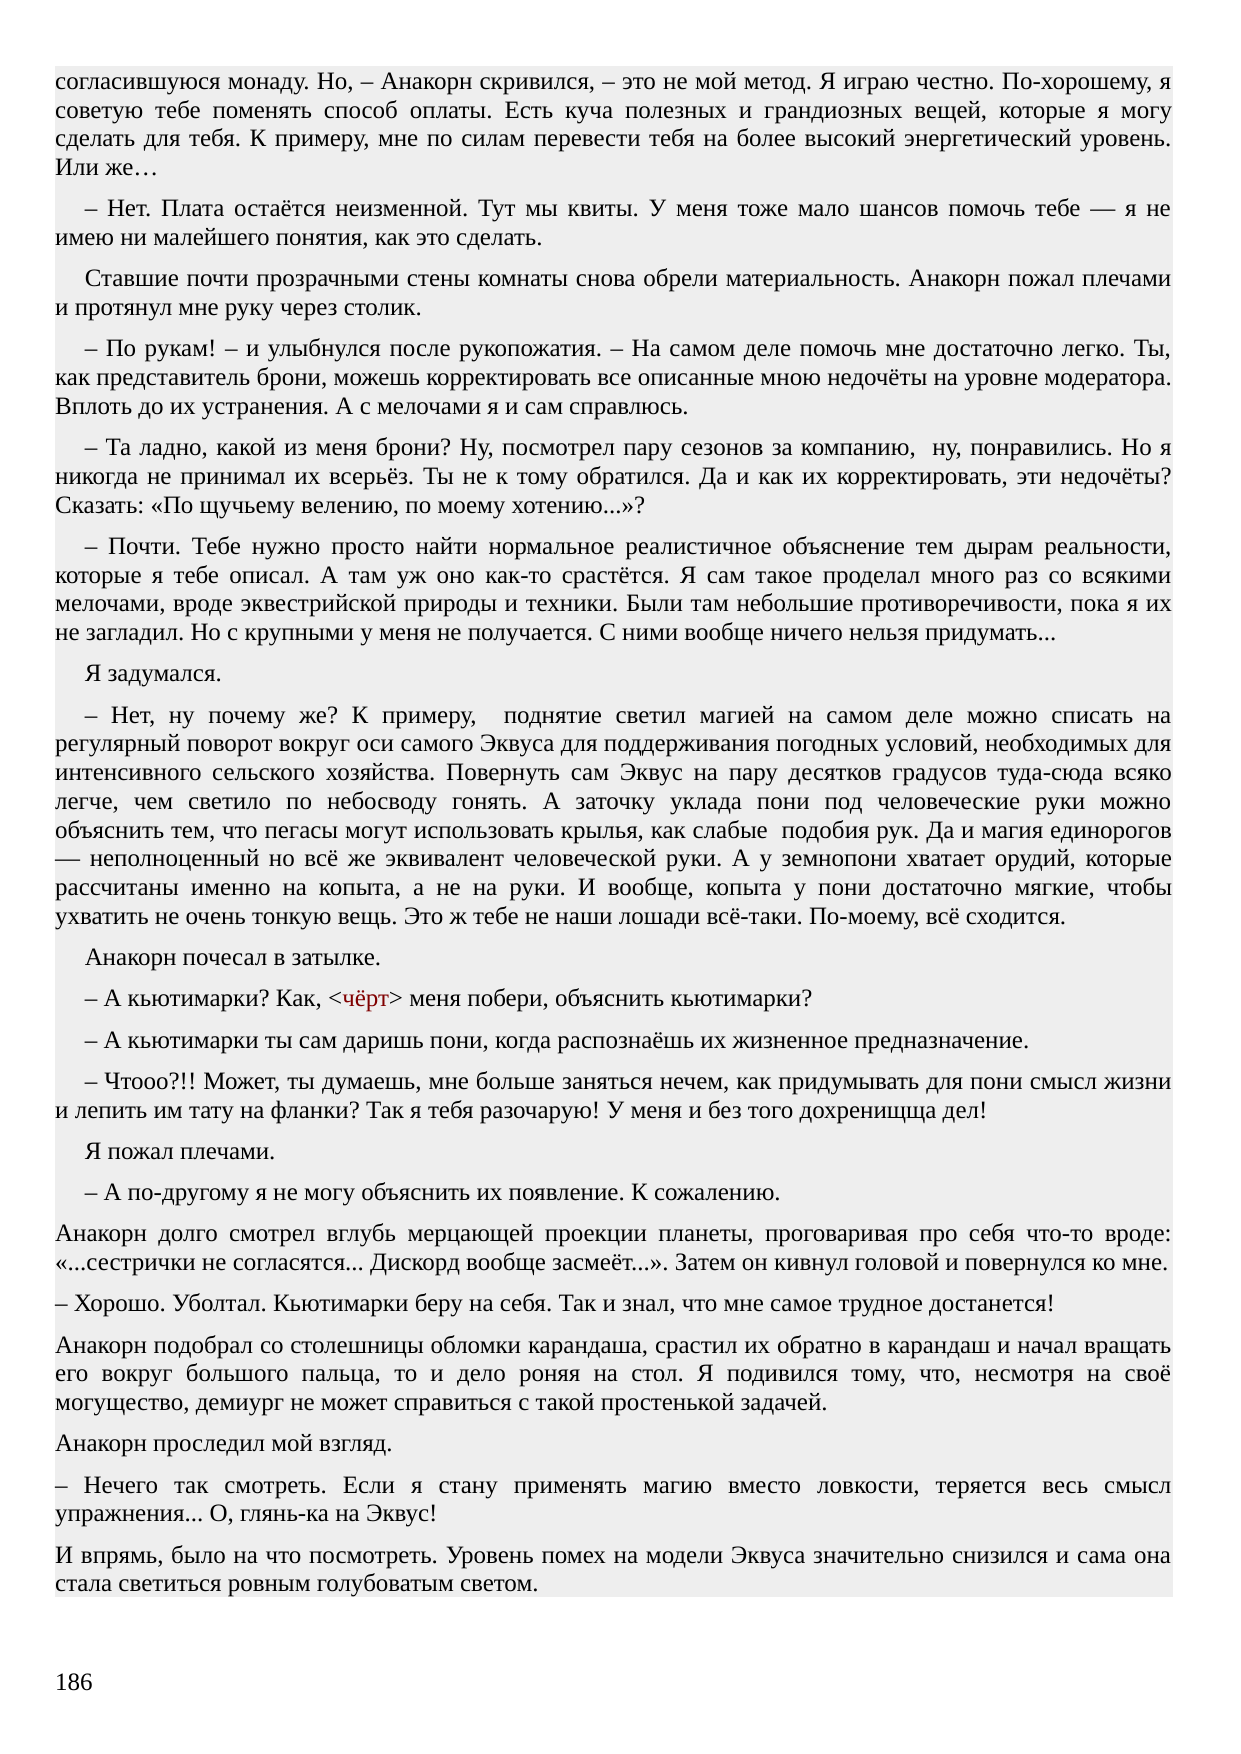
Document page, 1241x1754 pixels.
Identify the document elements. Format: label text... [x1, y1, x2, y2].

text – Нечего так смотреть. Если я стану применять магию вместо ловкости, теряется весь смысл упражнения... О, глянь-ка на Эквус! [55, 1470, 1173, 1527]
text И впрямь, было на что посмотреть. Уровень помех на модели Эквуса значительно снизился и сама она стала светиться ровным голубоватым светом. [55, 1540, 1173, 1597]
text – А кьютимарки? Как, <чёрт> меня побери, объяснить кьютимарки? [55, 983, 1173, 1012]
text – По рукам! – и улыбнулся после рукопожатия. – На самом деле помочь мне достаточно легко. Ты, как представитель брони, можешь корректировать все описанные мною недочёты на уровне модератора. Вплоть до их устранения. А с мелочами я и сам справлюсь. [55, 333, 1173, 420]
text Я пожал плечами. [55, 1136, 1173, 1165]
text – Почти. Тебе нужно просто найти нормальное реалистичное объяснение тем дырам реальности, которые я тебе описал. А там уж оно как-то срастётся. Я сам такое проделал много раз со всякими мелочами, вроде эквестрийской природы и техники. Были там небольшие противоречивости, пока я их не загладил. Но с крупными у меня не получается. С ними вообще ничего нельзя придумать... [55, 531, 1173, 646]
text – Чтооо?!! Может, ты думаешь, мне больше заняться нечем, как придумывать для пони смысл жизни и лепить им тату на фланки? Так я тебя разочарую! У меня и без того дохренищща дел! [55, 1066, 1173, 1123]
text Анакорн долго смотрел вглубь мерцающей проекции планеты, проговаривая про себя что-то вроде: «...сестрички не согласятся... Дискорд вообще засмеёт...». Затем он кивнул головой и повернулся ко мне. [55, 1218, 1173, 1276]
text Я задумался. [55, 658, 1173, 687]
text – Нет. Плата остаётся неизменной. Тут мы квиты. У меня тоже мало шансов помочь тебе — я не имею ни малейшего понятия, как это сделать. [55, 193, 1173, 251]
text Ставшие почти прозрачными стены комнаты снова обрели материальность. Анакорн пожал плечами и протянул мне руку через столик. [55, 263, 1173, 321]
text – Та ладно, какой из меня брони? Ну, посмотрел пару сезонов за компанию, ну, понравились. Но я никогда не принимал их всерьёз. Ты не к тому обратился. Да и как их корректировать, эти недочёты? Сказать: «По щучьему велению, по моему хотению...»? [55, 432, 1173, 518]
text Анакорн почесал в затылке. [55, 942, 1173, 971]
text – Хорошо. Уболтал. Кьютимарки беру на себя. Так и знал, что мне самое трудное достанется! [55, 1288, 1173, 1317]
text Анакорн проследил мой взгляд. [55, 1428, 1173, 1457]
text – А по-другому я не могу объяснить их появление. К сожалению. [55, 1177, 1173, 1206]
text согласившуюся монаду. Но, – Анакорн скривился, – это не мой метод. Я играю честно. По-хорошему, я советую тебе поменять способ оплаты. Есть куча полезных и грандиозных вещей, которые я могу сделать для тебя. К примеру, мне по силам перевести тебя на более высокий энергетический уровень. Или же… [55, 66, 1173, 181]
text – Нет, ну почему же? К примеру, поднятие светил магией на самом деле можно списать на регулярный поворот вокруг оси самого Эквуса для поддерживания погодных условий, необходимых для интенсивного сельского хозяйства. Повернуть сам Эквус на пару десятков градусов туда-сюда всяко легче, чем светило по небосводу гонять. А заточку уклада пони под человеческие руки можно объяснить тем, что пегасы могут использовать крылья, как слабые подобия рук. Да и магия единорогов — неполноценный но всё же эквивалент человеческой руки. А у земнопони хватает орудий, которые рассчитаны именно на копыта, а не на руки. И вообще, копыта у пони достаточно мягкие, чтобы ухватить не очень тонкую вещь. Это ж тебе не наши лошади всё-таки. По-моему, всё сходится. [55, 700, 1173, 930]
text Анакорн подобрал со столешницы обломки карандаша, срастил их обратно в карандаш и начал вращать его вокруг большого пальца, то и дело роняя на стол. Я подивился тому, что, несмотря на своё могущество, демиург не может справиться с такой простенькой задачей. [55, 1330, 1173, 1416]
text – А кьютимарки ты сам даришь пони, когда распознаёшь их жизненное предназначение. [55, 1025, 1173, 1053]
